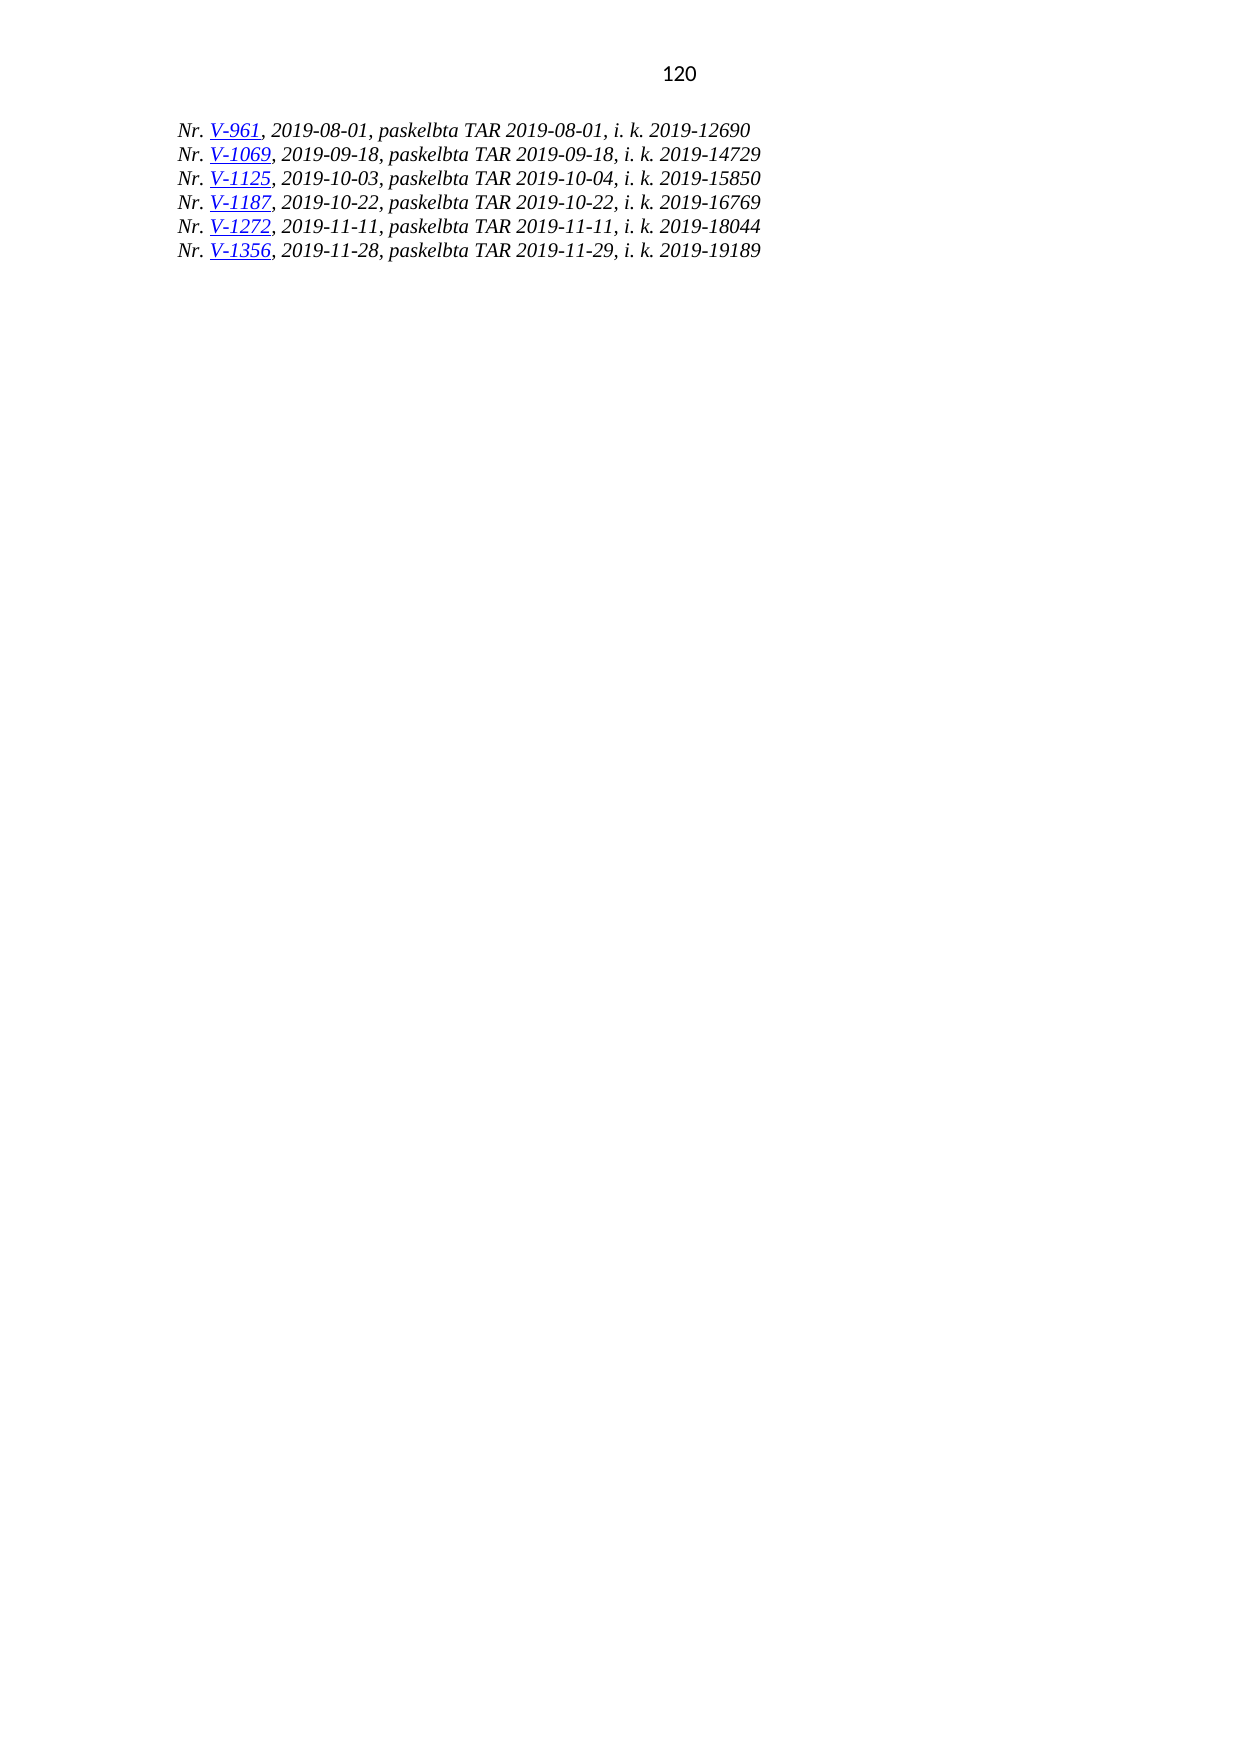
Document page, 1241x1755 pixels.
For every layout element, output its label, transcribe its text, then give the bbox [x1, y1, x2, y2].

text Nr. V-1125, 2019-10-03, paskelbta TAR 2019-10-04, i. k. 2019-15850 [177, 166, 1181, 190]
text Nr. V-1069, 2019-09-18, paskelbta TAR 2019-09-18, i. k. 2019-14729 [177, 142, 1181, 166]
text Nr. V-1272, 2019-11-11, paskelbta TAR 2019-11-11, i. k. 2019-18044 [177, 214, 1181, 238]
text Nr. V-1356, 2019-11-28, paskelbta TAR 2019-11-29, i. k. 2019-19189 [177, 238, 1181, 262]
text Nr. V-1187, 2019-10-22, paskelbta TAR 2019-10-22, i. k. 2019-16769 [177, 190, 1181, 214]
text Nr. V-961, 2019-08-01, paskelbta TAR 2019-08-01, i. k. 2019-12690 [177, 118, 1181, 142]
